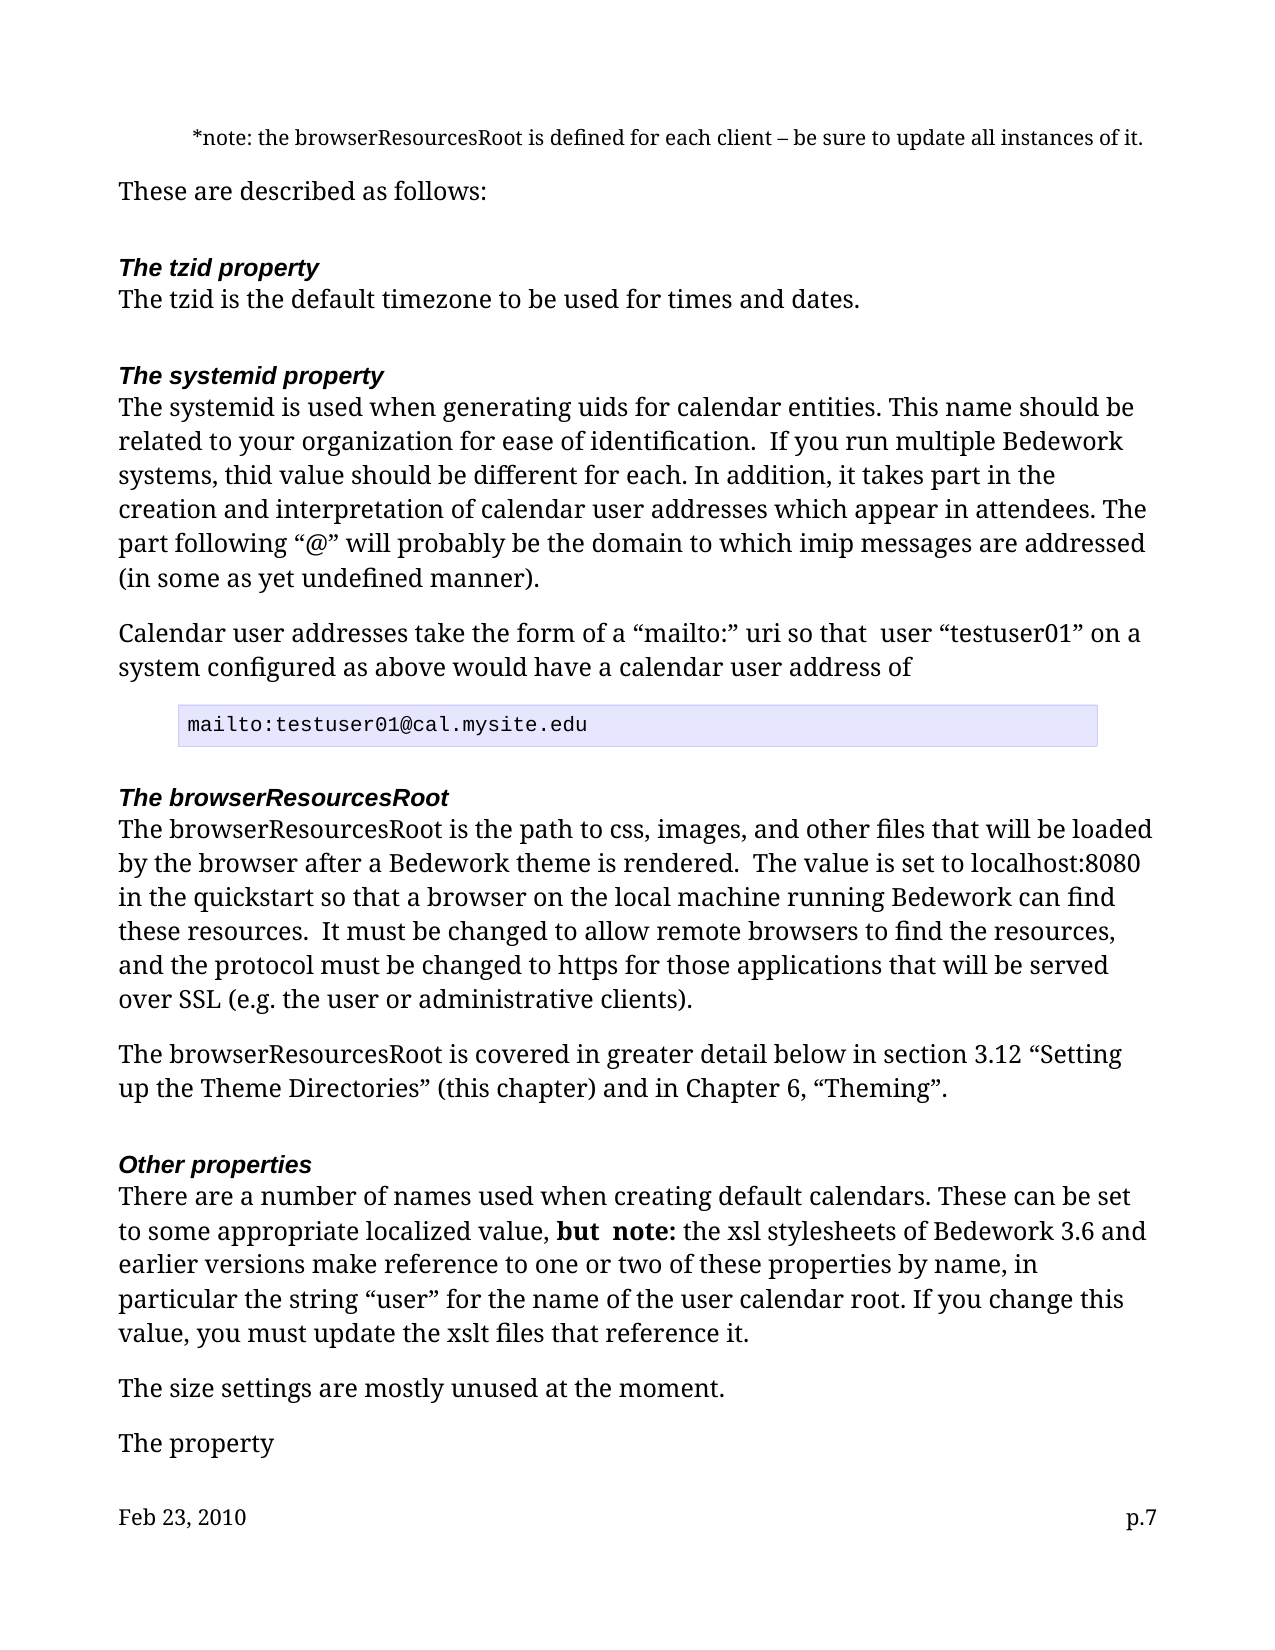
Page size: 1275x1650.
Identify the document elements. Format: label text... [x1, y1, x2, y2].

text The property [118, 1426, 1157, 1459]
subtitle The systemid property [118, 362, 1157, 390]
text The browserResourcesRoot is covered in greater detail below in section 3.12 “Setting up the Theme Directories” (this chapter) and in Chapter 6, “Theming”. [118, 1037, 1157, 1105]
text These are described as follows: [118, 173, 1157, 207]
text The browserResourcesRoot is the path to css, images, and other files that will be loaded by the browser after a Bedework theme is rendered. The value is set to localhost:8080 in the quickstart so that a browser on the local machine running Bedework can find these resources. It must be changed to allow remote browsers to find the resources, and the protocol must be changed to https for those applications that will be served over SSL (e.g. the user or administrative clients). [118, 811, 1157, 1016]
text mailto:testuser01@cal.mysite.edu [179, 706, 1097, 746]
text There are a number of names used when creating default calendars. These can be set to some appropriate localized value, but note: the xsl stylesheets of Bedework 3.6 and earlier versions make reference to one or two of these properties by name, in particular the string “user” for the name of the user calendar root. If you change this value, you must update the xslt files that reference it. [118, 1179, 1157, 1349]
text The tzid is the default timezone to be used for times and dates. [118, 282, 1157, 316]
subtitle Other properties [118, 1151, 1157, 1179]
text The size settings are mostly unused at the moment. [118, 1370, 1157, 1404]
text Calendar user addresses take the form of a “mailto:” uri so that user “testuser01” on a system configured as above would have a calendar user address of [118, 615, 1157, 683]
subtitle The tzid property [118, 254, 1157, 282]
text The systemid is used when generating uids for calendar entities. This name should be related to your organization for ease of identification. If you run multiple Bedework systems, thid value should be different for each. In addition, it takes part in the creation and interpretation of calendar user addresses which appear in attendees. The part following “@” will probably be the domain to which imip messages are addressed (in some as yet undefined manner). [118, 390, 1157, 594]
subtitle The browserResourcesRoot [118, 783, 1157, 811]
text *note: the browserResourcesRoot is defined for each client – be sure to update all instances of it. [118, 118, 1157, 152]
